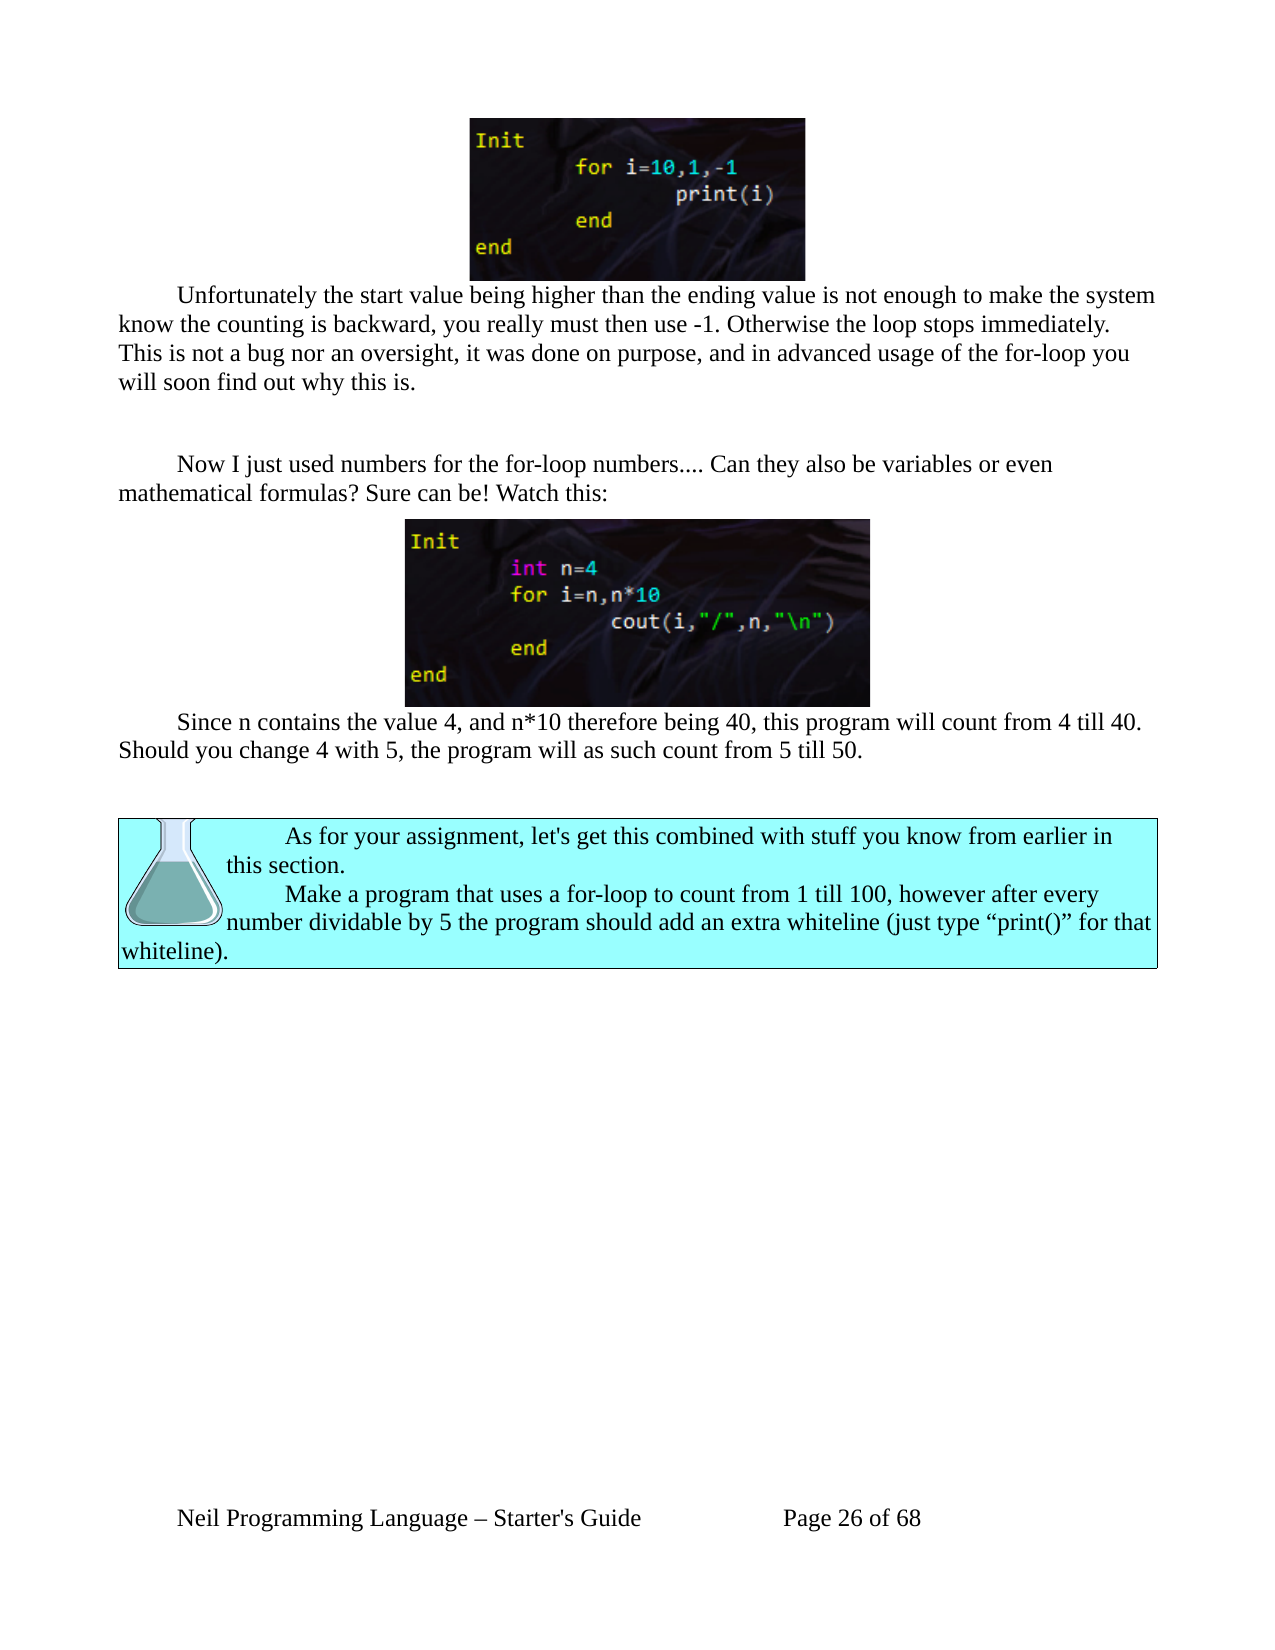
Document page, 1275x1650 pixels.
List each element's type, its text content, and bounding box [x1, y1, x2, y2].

picture [469, 118, 806, 281]
text Make a program that uses a for-loop to count from 1 till 100, however after every number dividable by 5 the program should add an extra whiteline (just type “print()” for that whiteline). [119, 876, 1157, 968]
text Unfortunately the start value being higher than the ending value is not enough to make the system know the counting is backward, you really must then use -1. Otherwise the loop stops immediately. This is not a bug nor an oversight, it was done on purpose, and in advanced usage of the for-loop you will soon find out why this is. [118, 281, 1157, 396]
text Now I just used numbers for the for-loop numbers.... Can they also be variables or even mathematical formulas? Sure can be! Watch this: [118, 449, 1157, 507]
picture [404, 519, 871, 707]
text As for your assignment, let's get this combined with stuff you know from earlier in this section. [223, 819, 1157, 876]
picture [125, 818, 223, 926]
text Since n contains the value 4, and n*10 therefore being 40, this program will count from 4 till 40. Should you change 4 with 5, the program will as such count from 5 till 50. [118, 707, 1157, 764]
